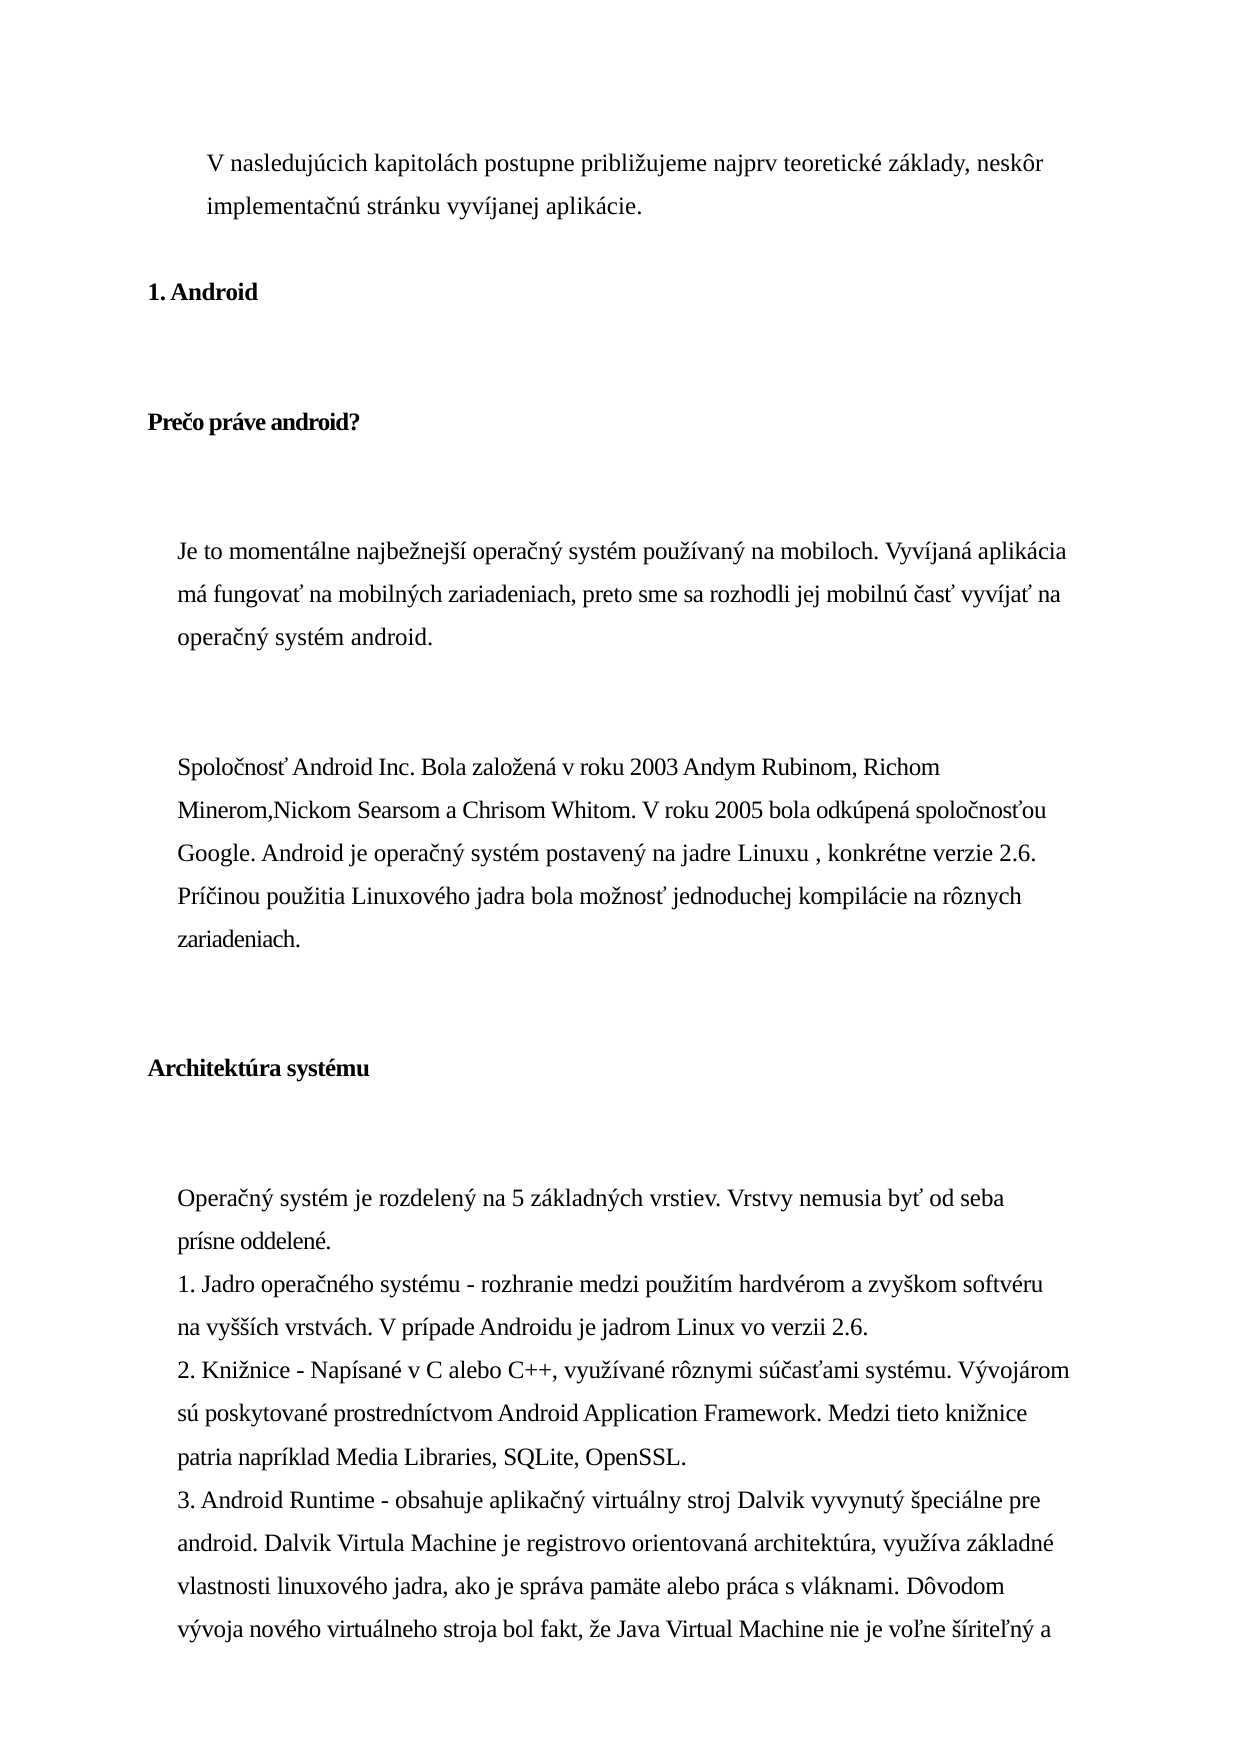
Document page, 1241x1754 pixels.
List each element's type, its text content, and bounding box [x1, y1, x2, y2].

text Minerom,Nickom Searsom a Chrisom Whitom. V roku 2005 bola odkúpená spoločnosťou [177, 795, 1082, 823]
text android. Dalvik Virtula Machine je registrovo orientovaná architektúra, využíva základné [177, 1528, 1081, 1557]
text V nasledujúcich kapitolách postupne približujeme najprv teoretické základy, neskôr [206, 148, 1093, 177]
text 2. Knižnice - Napísané v C alebo C++, využívané rôznymi súčasťami systému. Vývojárom [177, 1355, 1092, 1384]
text vývoja nového virtuálneho stroja bol fakt, že Java Virtual Machine nie je voľne šíriteľný a [177, 1614, 1067, 1643]
text vlastnosti linuxového jadra, ako je správa pamäte alebo práca s vláknami. Dôvodom [177, 1571, 1027, 1600]
text 1. Jadro operačného systému - rozhranie medzi použitím hardvérom a zvyškom softvéru na vyšších vrstvách. V prípade Androidu je jadrom Linux vo verzii 2.6. [177, 1269, 1068, 1341]
text 3. Android Runtime - obsahuje aplikačný virtuálny stroj Dalvik vyvynutý špeciálne pre [177, 1485, 1059, 1513]
text Operačný systém je rozdelený na 5 základných vrstiev. Vrstvy nemusia byť od seba [177, 1183, 1035, 1212]
text 1. Android [147, 277, 350, 306]
text Prečo práve android? [147, 407, 451, 435]
text má fungovať na mobilných zariadeniach, preto sme sa rozhodli jej mobilnú časť vyvíjať na operačný systém android. [177, 579, 1088, 651]
text Architektúra systému [147, 1053, 452, 1082]
text implementačnú stránku vyvíjanej aplikácie. [206, 191, 688, 220]
text Je to momentálne najbežnejší operačný systém používaný na mobiloch. Vyvíjaná aplikácia [177, 536, 1088, 565]
text Spoločnosť Android Inc. Bola založená v roku 2003 Andym Rubinom, Richom [177, 752, 985, 780]
text Google. Android je operačný systém postavený na jadre Linuxu , konkrétne verzie 2.6. Príčinou použitia Linuxového jadra bola možnosť jednoduchej kompilácie na rôznych zariadeniach. [177, 838, 1051, 953]
text prísne oddelené. [177, 1226, 416, 1255]
text sú poskytované prostredníctvom Android Application Framework. Medzi tieto knižnice patria napríklad Media Libraries, SQLite, OpenSSL. [177, 1398, 1059, 1470]
